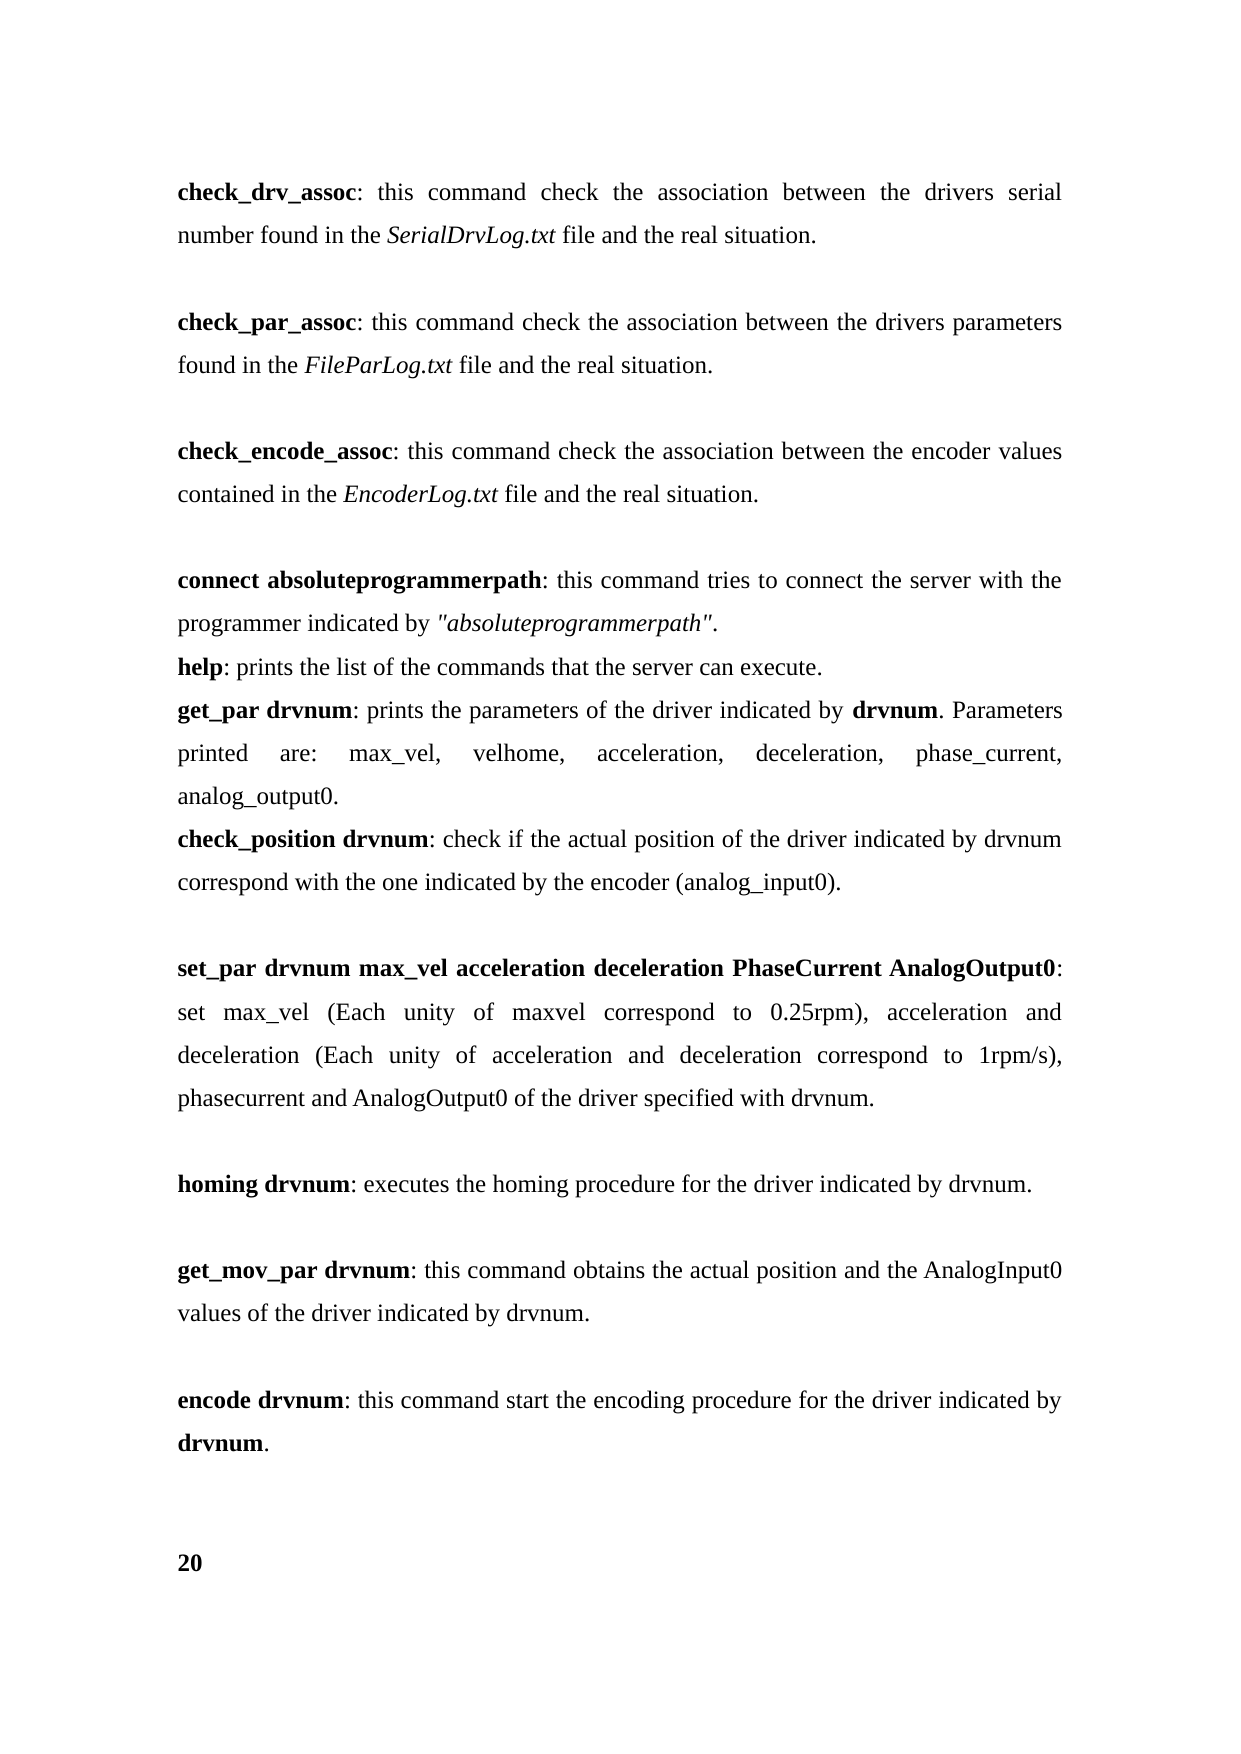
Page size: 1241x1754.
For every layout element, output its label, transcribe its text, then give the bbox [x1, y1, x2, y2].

text check_par_assoc: this command check the association between the drivers parameters found in the FileParLog.txt file and the real situation. [177, 307, 1063, 378]
text get_par drvnum: prints the parameters of the driver indicated by drvnum. Parameters printed are: max_vel, velhome, acceleration, deceleration, phase_current, analog_output0. [177, 695, 1063, 810]
text check_position drvnum: check if the actual position of the driver indicated by drvnum correspond with the one indicated by the encoder (analog_input0). [177, 824, 1063, 896]
text check_encode_assoc: this command check the association between the encoder values contained in the EncoderLog.txt file and the real situation. [177, 436, 1063, 508]
text get_mov_par drvnum: this command obtains the actual position and the AnalogInput0 values of the driver indicated by drvnum. [177, 1255, 1063, 1327]
text homing drvnum: executes the homing procedure for the driver indicated by drvnum. [177, 1169, 1063, 1198]
text help: prints the list of the commands that the server can execute. [177, 652, 1063, 680]
text check_drv_assoc: this command check the association between the drivers serial number found in the SerialDrvLog.txt file and the real situation. [177, 177, 1063, 249]
text set_par drvnum max_vel acceleration deceleration PhaseCurrent AnalogOutput0: set max_vel (Each unity of maxvel correspond to 0.25rpm), acceleration and deceleration (Each unity of acceleration and deceleration correspond to 1rpm/s), phasecurrent and AnalogOutput0 of the driver specified with drvnum. [177, 953, 1063, 1112]
text encode drvnum: this command start the encoding procedure for the driver indicated by drvnum. [177, 1385, 1063, 1457]
text connect absoluteprogrammerpath: this command tries to connect the server with the programmer indicated by "absoluteprogrammerpath". [177, 565, 1063, 637]
